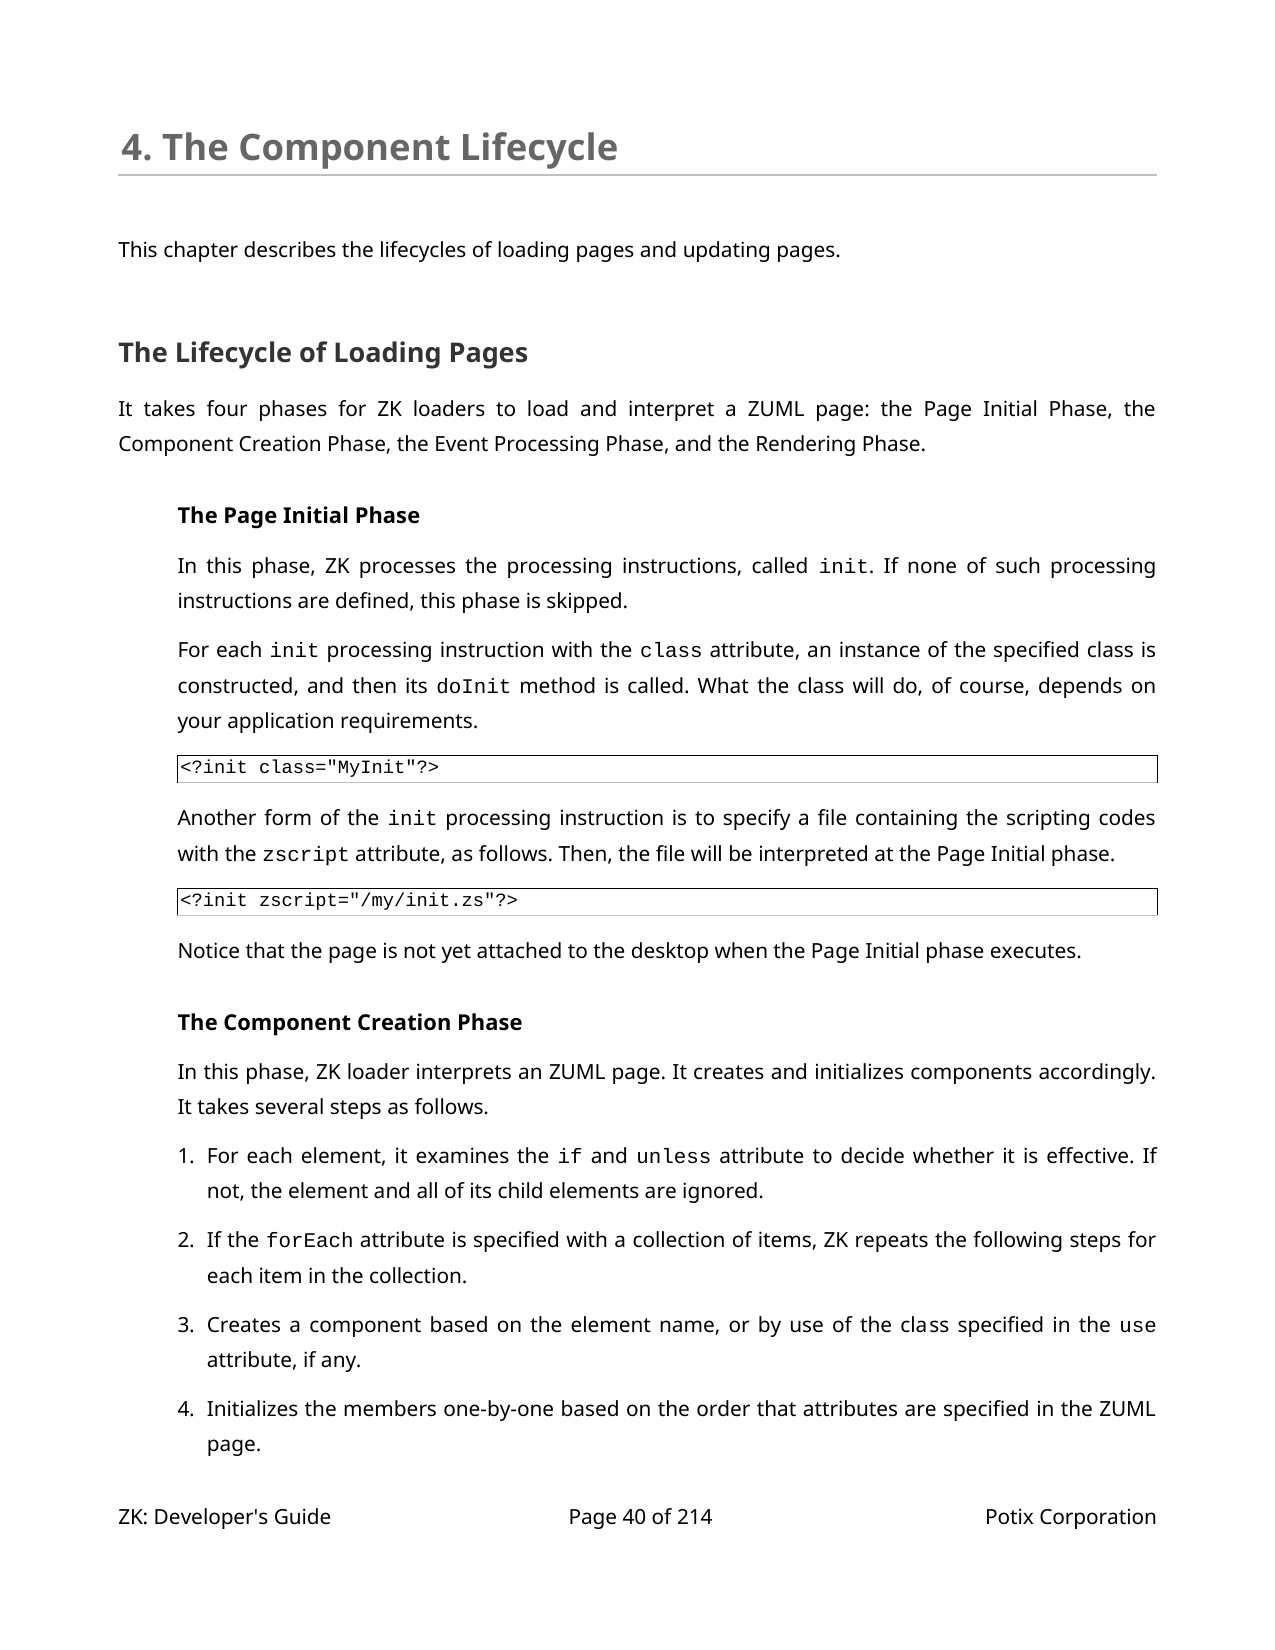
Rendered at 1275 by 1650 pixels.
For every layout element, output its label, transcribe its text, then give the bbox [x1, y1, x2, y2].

text It takes four phases for ZK loaders to load and interpret a ZUML page: the Page Initial Phase, the Component Creation Phase, the Event Processing Phase, and the Rendering Phase. [118, 394, 1157, 458]
text This chapter describes the lifecycles of loading pages and updating pages. [118, 235, 1157, 263]
text In this phase, ZK loader interprets an ZUML page. It creates and initializes components accordingly. It takes several steps as follows. [177, 1057, 1157, 1121]
subtitle The Component Creation Phase [177, 1006, 1157, 1036]
text <?init zscript="/my/init.zs"?> [178, 889, 1157, 915]
subtitle 4. The Component Lifecycle [118, 118, 1157, 174]
list For each element, it examines the if and unless attribute to decide whether it is effective. If not, the element and all of its child elements are ignored. [177, 1141, 1157, 1205]
subtitle The Page Initial Phase [177, 500, 1157, 530]
text Notice that the page is not yet attached to the desktop when the Page Initial phase executes. [177, 936, 1157, 964]
subtitle The Lifecycle of Loading Pages [118, 334, 1157, 371]
list If the forEach attribute is specified with a collection of items, ZK repeats the following steps for each item in the collection. [177, 1226, 1157, 1289]
list Creates a component based on the element name, or by use of the class specified in the use attribute, if any. [177, 1310, 1157, 1374]
text Another form of the init processing instruction is to specify a file containing the scripting codes with the zscript attribute, as follows. Then, the file will be interpreted at the Page Initial phase. [177, 803, 1157, 867]
text For each init processing instruction with the class attribute, an instance of the specified class is constructed, and then its doInit method is called. What the class will do, of course, depends on your application requirements. [177, 635, 1157, 734]
text In this phase, ZK processes the processing instructions, called init. If none of such processing instructions are defined, this phase is skipped. [177, 551, 1157, 615]
list Initializes the members one-by-one based on the order that attributes are specified in the ZUML page. [177, 1394, 1157, 1458]
text <?init class="MyInit"?> [178, 756, 1157, 782]
